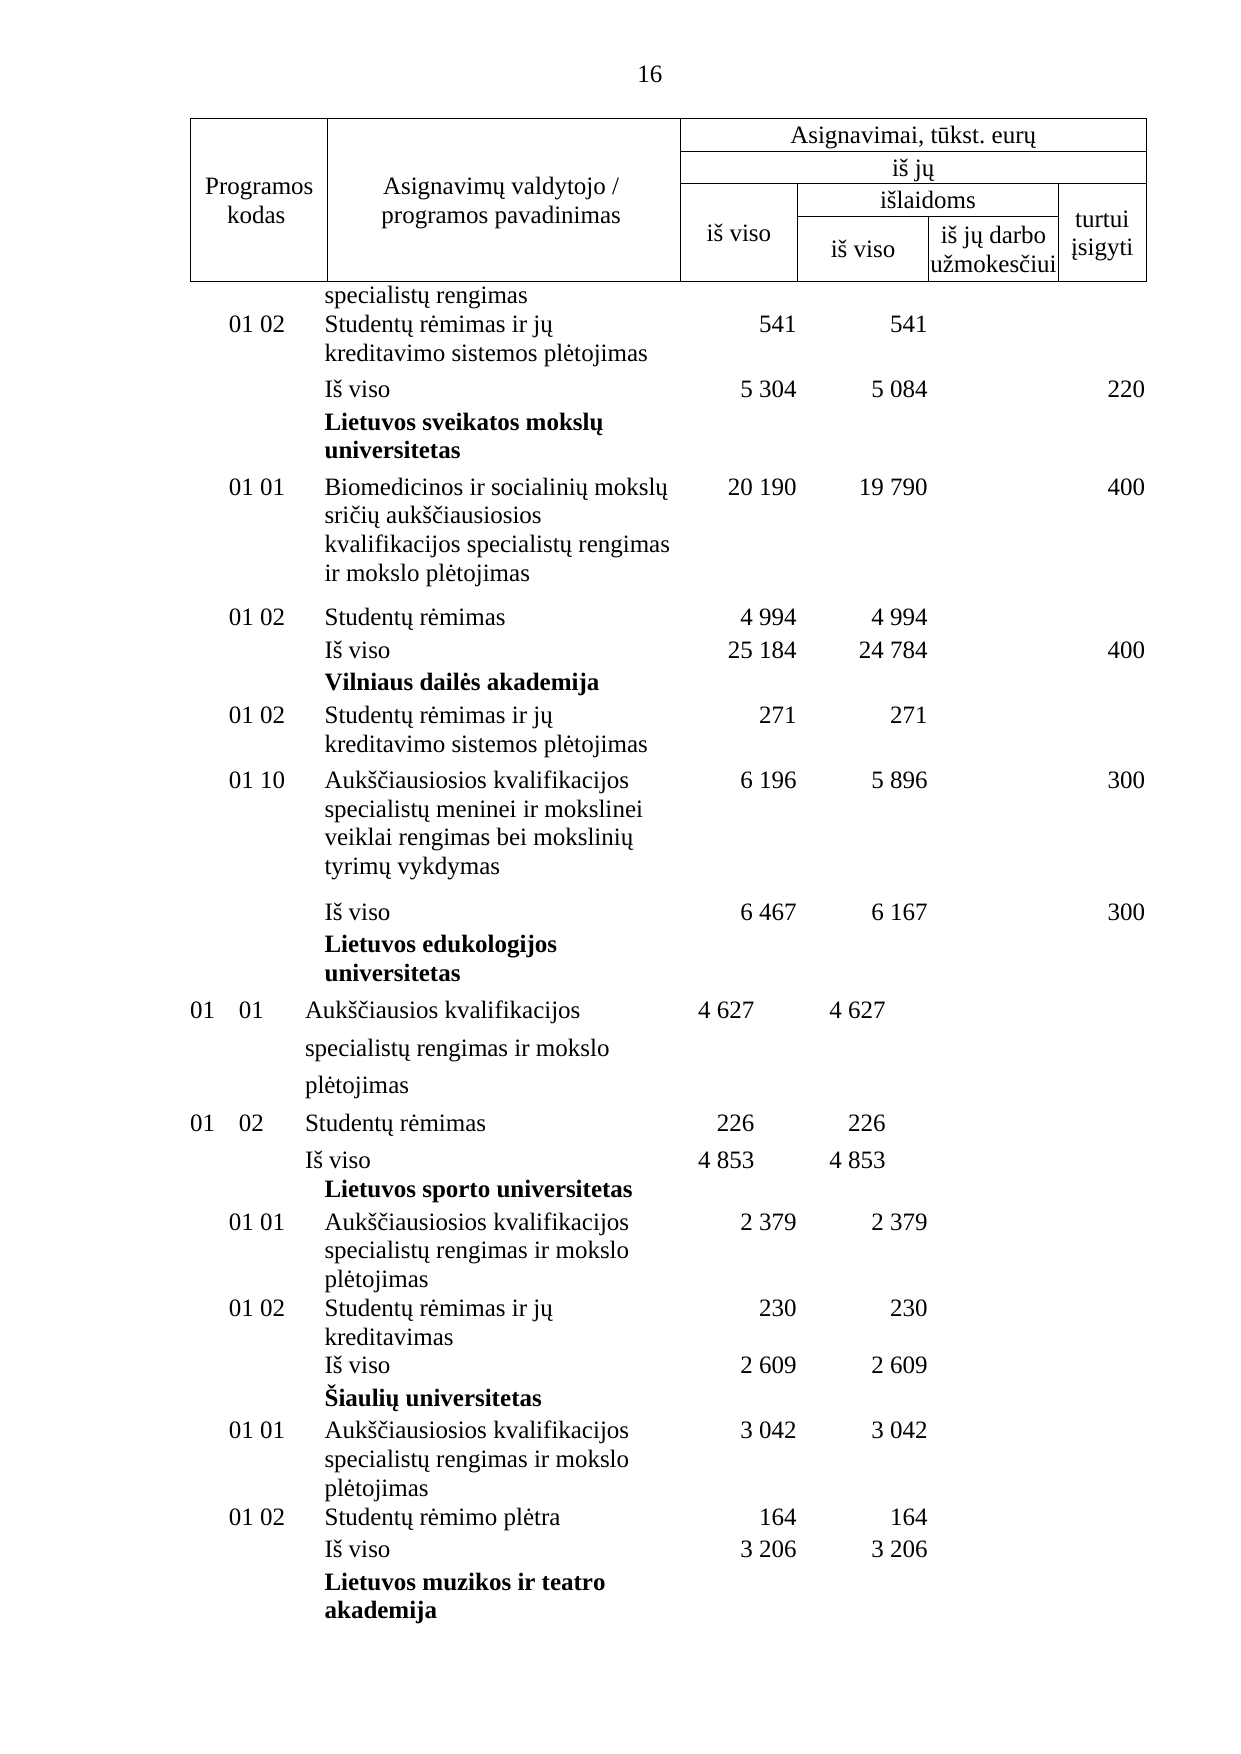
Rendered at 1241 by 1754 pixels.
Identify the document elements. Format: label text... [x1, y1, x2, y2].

table_cell [929, 700, 1063, 765]
table_cell [680, 282, 797, 309]
table_cell [680, 407, 797, 472]
table_cell Lietuvos sporto universitetas [323, 1174, 680, 1207]
table_cell [167, 281, 178, 309]
table_cell [167, 1383, 178, 1416]
table_cell 226 [765, 1099, 896, 1137]
table_cell Aukščiausiosios kvalifikacijos specialistų rengimas ir mokslo plėtojimas [323, 1207, 680, 1293]
table_cell [190, 407, 323, 472]
table_cell [1063, 1502, 1146, 1534]
table_cell iš viso [798, 217, 928, 281]
table_cell 3 206 [798, 1534, 928, 1567]
table_cell Vilniaus dailės akademija [323, 668, 680, 700]
table_cell [1151, 309, 1174, 374]
table_cell [179, 374, 190, 407]
table_cell Iš viso [323, 635, 680, 667]
table_cell [798, 282, 928, 309]
table_cell [1146, 700, 1151, 765]
table_cell [167, 1567, 178, 1624]
table_cell [167, 700, 178, 765]
table_cell [798, 407, 928, 472]
table_cell Aukščiausiosios kvalifikacijos specialistų meninei ir mokslinei veiklai rengimas bei mokslinių tyrimų vykdymas [323, 765, 680, 897]
table_cell 5 084 [798, 374, 928, 407]
table_cell [929, 1416, 1063, 1502]
table_cell [1146, 929, 1151, 987]
table_cell [1063, 1174, 1146, 1207]
table_cell [1151, 668, 1174, 700]
table_cell 01 [179, 1099, 227, 1137]
table_cell [190, 1567, 323, 1624]
table_cell [1151, 183, 1174, 216]
table_cell [179, 216, 190, 281]
table_cell [929, 765, 1063, 897]
table_cell [167, 897, 178, 929]
table_cell iš jų darbo užmokesčiui [929, 217, 1058, 281]
table_cell [190, 897, 323, 929]
table_cell 300 [1063, 765, 1146, 897]
table_cell 20 190 [680, 472, 797, 602]
table_cell 164 [798, 1502, 928, 1534]
table_cell [798, 1383, 928, 1416]
table_cell [1151, 1293, 1174, 1351]
table_cell 01 01 [190, 472, 323, 602]
table_cell [167, 1174, 178, 1207]
table_cell [1063, 1207, 1146, 1293]
table_cell 4 627 [765, 987, 896, 1099]
table_cell [798, 929, 928, 987]
table_cell [1151, 987, 1174, 1099]
table_cell [929, 309, 1063, 374]
table_cell 164 [680, 1502, 797, 1534]
table_cell [929, 1174, 1063, 1207]
table_cell [179, 929, 190, 987]
table_cell [1147, 183, 1151, 216]
table_cell [1147, 216, 1151, 281]
table_cell [929, 407, 1063, 472]
table_cell Lietuvos edukologijos universitetas [323, 929, 680, 987]
table_cell iš jų [681, 152, 1146, 183]
table_cell [1151, 1534, 1174, 1567]
table_cell 5 304 [680, 374, 797, 407]
table_cell Aukščiausiosios kvalifikacijos specialistų rengimas ir mokslo plėtojimas [323, 1416, 680, 1502]
table_cell [929, 603, 1063, 635]
table_header [1147, 118, 1151, 151]
table_cell [167, 472, 178, 602]
table_cell 230 [798, 1293, 928, 1351]
table_cell [1151, 603, 1174, 635]
table_cell [929, 1534, 1063, 1567]
table_cell [1146, 1383, 1151, 1416]
table_cell [1146, 897, 1151, 929]
table_cell [167, 1137, 178, 1174]
table_header [167, 118, 178, 151]
table_cell 400 [1063, 635, 1146, 667]
table_cell Biomedicinos ir socialinių mokslų sričių aukščiausiosios kvalifikacijos specialistų rengimas ir mokslo plėtojimas [323, 472, 680, 602]
table_cell [179, 407, 190, 472]
table_cell Studentų rėmimas ir jų kreditavimo sistemos plėtojimas [323, 700, 680, 765]
table_cell [1146, 603, 1151, 635]
table_cell [1063, 668, 1146, 700]
table_cell [1014, 1137, 1151, 1174]
table_cell [929, 282, 1063, 309]
table_cell [896, 1137, 1014, 1174]
table_cell [190, 1351, 323, 1383]
table_cell [1151, 472, 1174, 602]
table_cell 3 042 [798, 1416, 928, 1502]
table_cell [167, 216, 178, 281]
table_cell Iš viso [323, 897, 680, 929]
table_cell [929, 374, 1063, 407]
table_cell [167, 635, 178, 667]
table_cell [680, 1174, 797, 1207]
table_cell [929, 668, 1063, 700]
table_cell 01 01 [190, 1416, 323, 1502]
table_cell [680, 1383, 797, 1416]
table_cell [1146, 1416, 1151, 1502]
table_cell [179, 635, 190, 667]
table_cell 01 10 [190, 765, 323, 897]
table_cell [1063, 929, 1146, 987]
table_cell [929, 897, 1063, 929]
table_cell [1063, 603, 1146, 635]
table_cell Iš viso [323, 374, 680, 407]
table_cell [1146, 1174, 1151, 1207]
table_cell [179, 700, 190, 765]
table_cell [190, 374, 323, 407]
table_cell [929, 635, 1063, 667]
table_cell [167, 668, 178, 700]
table_cell Studentų rėmimas ir jų kreditavimo sistemos plėtojimas [323, 309, 680, 374]
table_cell [1063, 1416, 1146, 1502]
table_cell [680, 1567, 797, 1624]
table_cell 541 [798, 309, 928, 374]
table_cell [1151, 1351, 1174, 1383]
table_cell [1151, 151, 1174, 183]
table_cell [167, 1293, 178, 1351]
table_cell 2 379 [680, 1207, 797, 1293]
table_cell išlaidoms [798, 184, 1058, 216]
table_cell [167, 183, 178, 216]
table_cell [798, 1567, 928, 1624]
table_cell [167, 1351, 178, 1383]
table_cell [167, 1502, 178, 1534]
table_cell 4 627 [637, 987, 765, 1099]
table_cell [167, 1207, 178, 1293]
table_cell [1146, 309, 1151, 374]
table_cell 25 184 [680, 635, 797, 667]
table_cell 6 196 [680, 765, 797, 897]
table_cell [1151, 929, 1174, 987]
table_cell [179, 309, 190, 374]
table_header [1151, 118, 1174, 151]
table_cell [929, 1502, 1063, 1534]
table_cell [179, 1416, 190, 1502]
table_cell [1151, 281, 1174, 309]
table_cell 4 853 [765, 1137, 896, 1174]
table_cell [1063, 1534, 1146, 1567]
table_cell [167, 929, 178, 987]
table_cell [167, 374, 178, 407]
table_cell [929, 1293, 1063, 1351]
table_cell [680, 668, 797, 700]
table_cell [798, 668, 928, 700]
table_cell [1146, 1207, 1151, 1293]
table_cell [190, 282, 323, 309]
table_cell [167, 407, 178, 472]
table_cell [1151, 700, 1174, 765]
table_cell [1014, 1099, 1151, 1137]
table_cell Studentų rėmimas ir jų kreditavimas [323, 1293, 680, 1351]
table_cell [179, 765, 190, 897]
table_cell Šiaulių universitetas [323, 1383, 680, 1416]
table_cell 6 467 [680, 897, 797, 929]
table_cell [1151, 216, 1174, 281]
table_cell [1146, 1502, 1151, 1534]
table_cell 271 [680, 700, 797, 765]
table_cell [929, 1207, 1063, 1293]
table_cell [798, 1174, 928, 1207]
table_cell 3 206 [680, 1534, 797, 1567]
table_cell [1146, 407, 1151, 472]
table_cell [1151, 1502, 1174, 1534]
table_cell [929, 472, 1063, 602]
table_cell [179, 1383, 190, 1416]
table_cell 2 609 [798, 1351, 928, 1383]
table_cell [1063, 309, 1146, 374]
table_cell 2 609 [680, 1351, 797, 1383]
table_cell iš viso [681, 184, 797, 281]
table_cell [1151, 897, 1174, 929]
table_cell 01 02 [190, 309, 323, 374]
table_cell Aukščiausios kvalifikacijos specialistų rengimas ir mokslo plėtojimas [294, 987, 637, 1099]
table_cell [1146, 1567, 1151, 1624]
table_cell 6 167 [798, 897, 928, 929]
table_cell [896, 1099, 1014, 1137]
table_cell [1014, 987, 1151, 1099]
table_cell [190, 1383, 323, 1416]
table_cell [179, 1207, 190, 1293]
table_cell [190, 1174, 323, 1207]
table_cell [179, 281, 190, 309]
table_cell 271 [798, 700, 928, 765]
table_cell [929, 1383, 1063, 1416]
table_cell turtui įsigyti [1059, 184, 1146, 281]
table_cell [1063, 1383, 1146, 1416]
table_cell 01 [228, 987, 293, 1099]
table_cell [167, 603, 178, 635]
table_cell [1151, 635, 1174, 667]
table_cell [1146, 374, 1151, 407]
table_cell 19 790 [798, 472, 928, 602]
table_cell [1146, 281, 1151, 309]
table_cell [1146, 1351, 1151, 1383]
table_cell [1063, 1567, 1146, 1624]
table_cell [1063, 700, 1146, 765]
table_cell 01 02 [190, 603, 323, 635]
table_cell [1063, 282, 1146, 309]
table_cell [179, 1174, 190, 1207]
table_cell [1151, 1174, 1174, 1207]
table_cell [179, 1567, 190, 1624]
table_cell [179, 1502, 190, 1534]
table_cell Iš viso [323, 1351, 680, 1383]
table_cell 2 379 [798, 1207, 928, 1293]
table_cell [1147, 151, 1151, 183]
table_cell Studentų rėmimas [323, 603, 680, 635]
table_cell [167, 765, 178, 897]
table_cell 400 [1063, 472, 1146, 602]
table_cell [1151, 1137, 1174, 1174]
table_cell [179, 668, 190, 700]
table_cell 226 [637, 1099, 765, 1137]
table_cell [179, 472, 190, 602]
table_cell [1063, 1293, 1146, 1351]
table_cell [896, 987, 1014, 1099]
table_cell [167, 309, 178, 374]
table_cell [1146, 472, 1151, 602]
table_cell [179, 183, 190, 216]
table_cell [1151, 1416, 1174, 1502]
table_cell [167, 1416, 178, 1502]
table_cell 541 [680, 309, 797, 374]
table_cell 01 [179, 987, 227, 1099]
table_cell [179, 151, 190, 183]
table_cell 3 042 [680, 1416, 797, 1502]
table_cell [1151, 374, 1174, 407]
table_cell 01 02 [190, 1293, 323, 1351]
table_cell 01 02 [190, 1502, 323, 1534]
table_cell [179, 897, 190, 929]
table_cell 4 994 [798, 603, 928, 635]
table_cell [1146, 635, 1151, 667]
table_cell [929, 1351, 1063, 1383]
table_cell [680, 929, 797, 987]
table_cell 01 01 [190, 1207, 323, 1293]
table_cell [1151, 1099, 1174, 1137]
table_cell 4 853 [637, 1137, 765, 1174]
table_cell [179, 603, 190, 635]
table_cell Lietuvos sveikatos mokslų universitetas [323, 407, 680, 472]
table_cell [1151, 407, 1174, 472]
table_cell [929, 1567, 1063, 1624]
table_cell [179, 1534, 190, 1567]
table_cell 4 994 [680, 603, 797, 635]
table_cell [167, 987, 178, 1099]
table_cell Iš viso [294, 1137, 637, 1174]
table_cell [190, 929, 323, 987]
table_cell [179, 1293, 190, 1351]
table_cell Studentų rėmimo plėtra [323, 1502, 680, 1534]
table_cell [167, 151, 178, 183]
table_cell [1151, 1207, 1174, 1293]
table_cell Lietuvos muzikos ir teatro akademija [323, 1567, 680, 1624]
table_cell [190, 668, 323, 700]
table_cell 300 [1063, 897, 1146, 929]
table_cell [929, 929, 1063, 987]
table_cell 24 784 [798, 635, 928, 667]
table_cell [1146, 668, 1151, 700]
table_cell Studentų rėmimas [294, 1099, 637, 1137]
table_cell [190, 1534, 323, 1567]
table_cell [179, 1137, 227, 1174]
table_cell [1151, 765, 1174, 897]
table_cell [179, 1351, 190, 1383]
table_cell [190, 635, 323, 667]
table_cell [167, 1099, 178, 1137]
table_cell [1146, 1534, 1151, 1567]
table_cell [228, 1137, 293, 1174]
table_cell 5 896 [798, 765, 928, 897]
table_cell [1146, 1293, 1151, 1351]
table_cell [1151, 1383, 1174, 1416]
table_cell [167, 1534, 178, 1567]
table_cell [1146, 765, 1151, 897]
table_header Asignavimai, tūkst. eurų [681, 119, 1146, 151]
table_cell Iš viso [323, 1534, 680, 1567]
table_header Asignavimų valdytojo / programos pavadinimas [328, 119, 680, 281]
table_cell 01 02 [190, 700, 323, 765]
table_cell 230 [680, 1293, 797, 1351]
table_header Programos kodas [191, 119, 327, 281]
table_cell 220 [1063, 374, 1146, 407]
table_cell [1063, 407, 1146, 472]
table_cell 02 [228, 1099, 293, 1137]
table_header [179, 118, 190, 151]
table_cell [1151, 1567, 1174, 1624]
table_cell [1063, 1351, 1146, 1383]
table_cell specialistų rengimas [323, 282, 680, 309]
